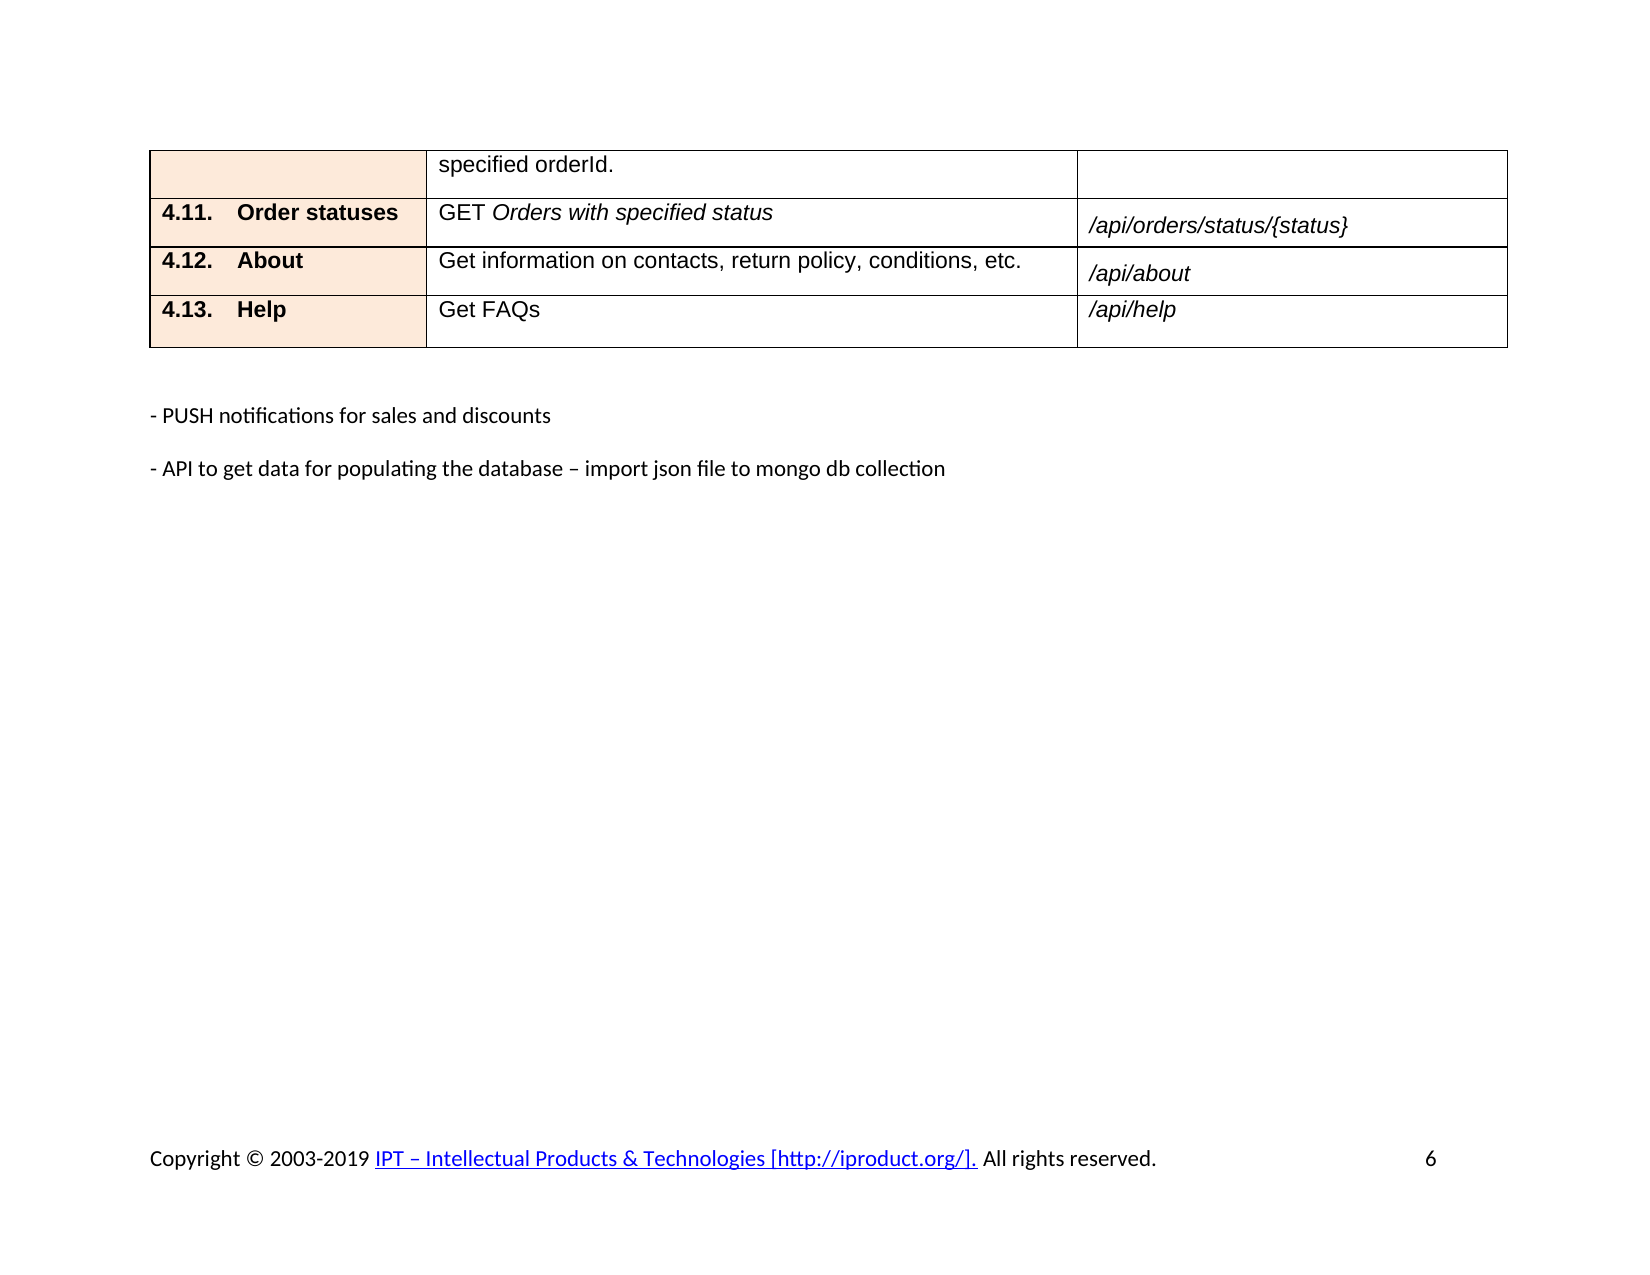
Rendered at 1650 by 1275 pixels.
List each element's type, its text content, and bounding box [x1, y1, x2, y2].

table_cell [1078, 151, 1507, 198]
table_cell /api/about [1078, 248, 1507, 295]
table_cell /api/orders/status/{status} [1078, 199, 1507, 246]
text - API to get data for populating the database – import json file to mongo db collection [150, 454, 1500, 482]
table_cell About [151, 248, 426, 295]
table_cell [151, 151, 426, 198]
table_cell Order statuses [151, 199, 426, 246]
table_cell Get FAQs [427, 296, 1077, 347]
table_cell specified orderId. [427, 151, 1077, 198]
text - PUSH notifications for sales and discounts [150, 401, 1500, 429]
table_cell /api/help [1078, 296, 1507, 347]
table_cell Help [151, 296, 426, 347]
table_cell Get information on contacts, return policy, conditions, etc. [427, 248, 1077, 295]
table_cell GET Orders with specified status [427, 199, 1077, 246]
